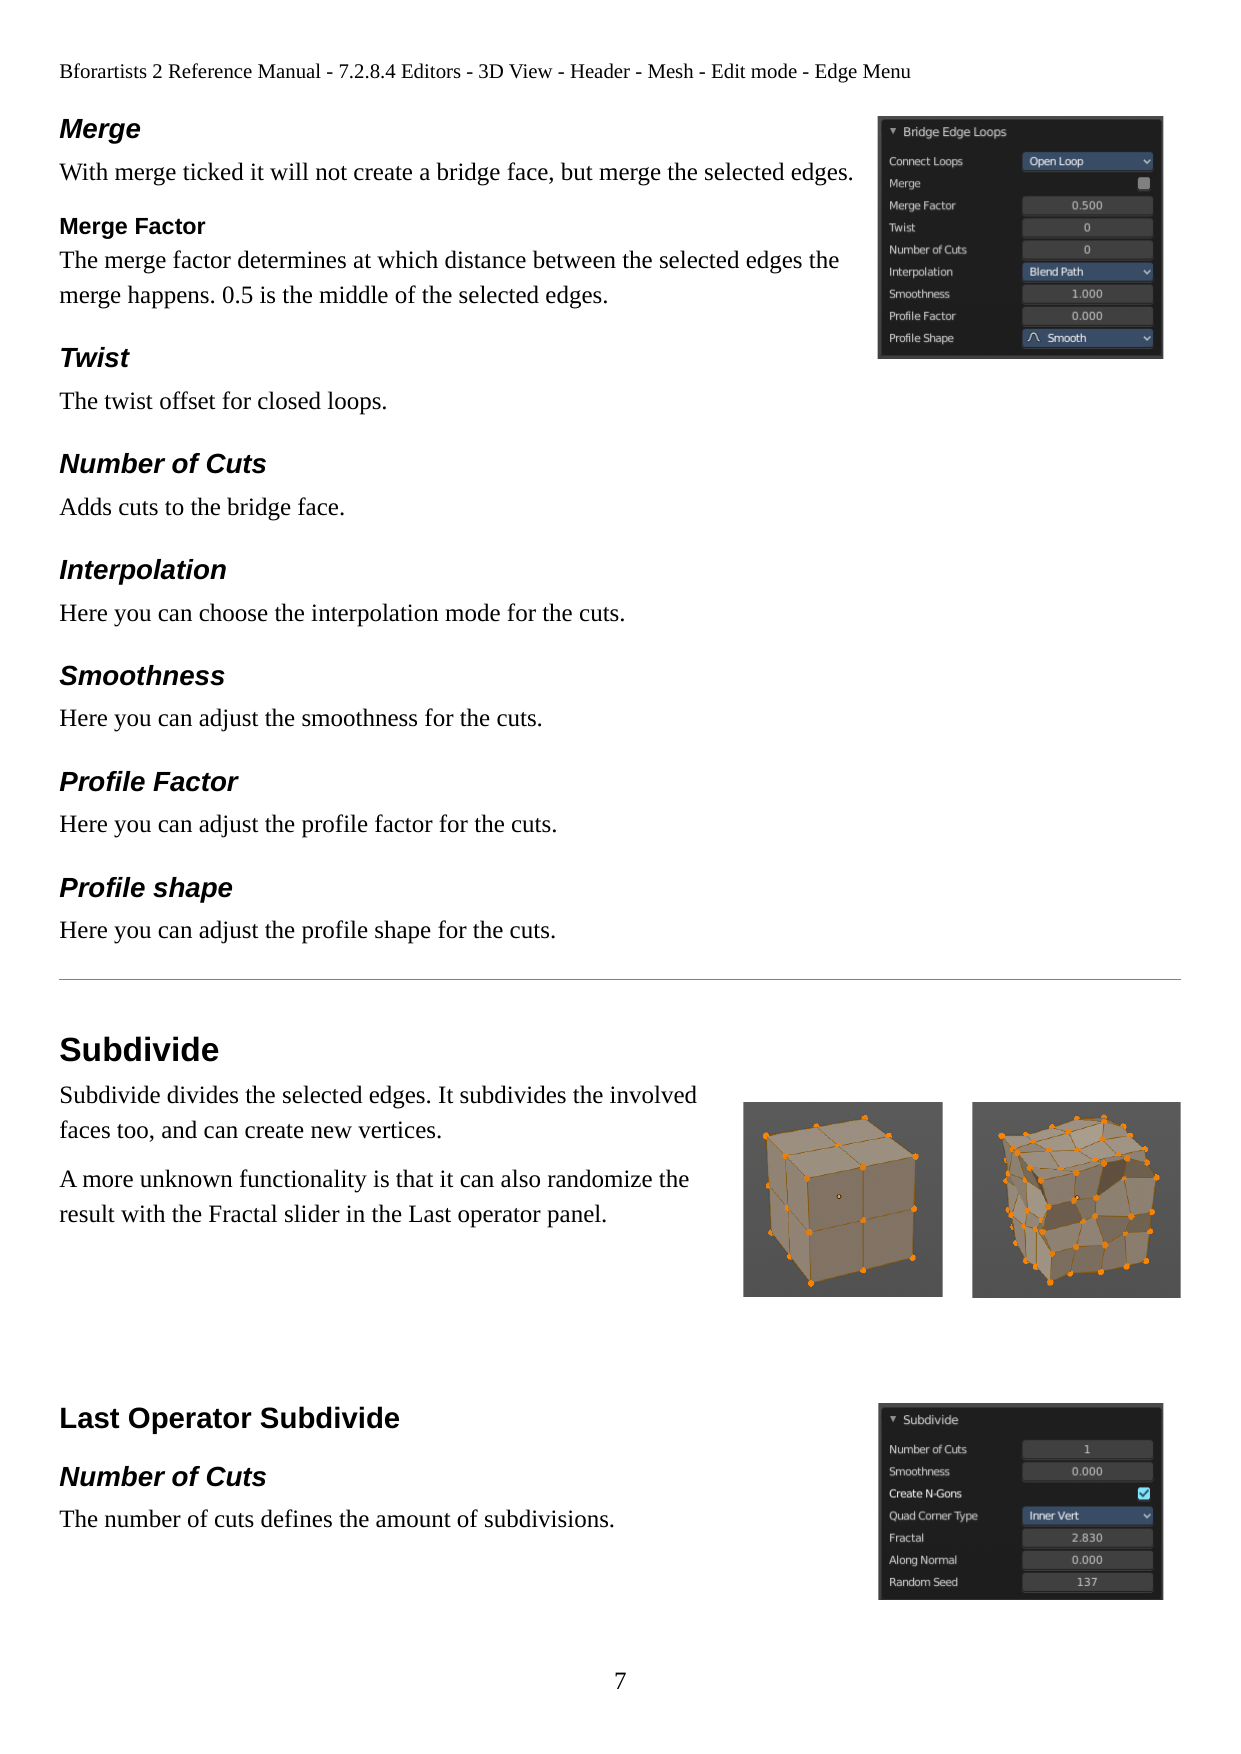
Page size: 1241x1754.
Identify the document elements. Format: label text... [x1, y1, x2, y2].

picture [743, 1102, 943, 1297]
text Subdivide divides the selected edges. It subdivides the involved faces too, and can create new vertices. [59, 1081, 1181, 1144]
text With merge ticked it will not create a bridge face, but merge the selected edges. [59, 157, 877, 186]
subtitle Number of Cuts [59, 447, 1181, 479]
subtitle Interpolation [59, 553, 1181, 585]
subtitle Profile shape [59, 871, 1181, 903]
picture [972, 1102, 1181, 1298]
text A more unknown functionality is that it can also randomize the result with the Fractal slider in the Last operator panel. [59, 1164, 743, 1227]
text The twist offset for closed loops. [59, 386, 1181, 414]
subtitle [1164, 212, 1181, 239]
subtitle Number of Cuts [59, 1460, 878, 1492]
subtitle Merge [59, 113, 1181, 144]
picture [878, 1403, 1164, 1600]
picture [877, 116, 1164, 359]
subtitle Smoothness [59, 659, 1181, 691]
text The number of cuts defines the amount of subdivisions. [59, 1504, 878, 1533]
text Here you can adjust the profile factor for the cuts. [59, 809, 1181, 838]
text The merge factor determines at which distance between the selected edges the merge happens. 0.5 is the middle of the selected edges. [59, 245, 877, 308]
subtitle Profile Factor [59, 765, 1181, 797]
text Here you can adjust the profile shape for the cuts. [59, 915, 1181, 944]
subtitle Last Operator Subdivide [59, 1401, 1181, 1435]
subtitle [1164, 1460, 1181, 1492]
subtitle Twist [59, 341, 1181, 373]
subtitle Subdivide [59, 1029, 1181, 1068]
subtitle Merge Factor [59, 212, 877, 239]
text Here you can choose the interpolation mode for the cuts. [59, 598, 1181, 626]
text Adds cuts to the bridge face. [59, 492, 1181, 520]
text Here you can adjust the smoothness for the cuts. [59, 703, 1181, 732]
